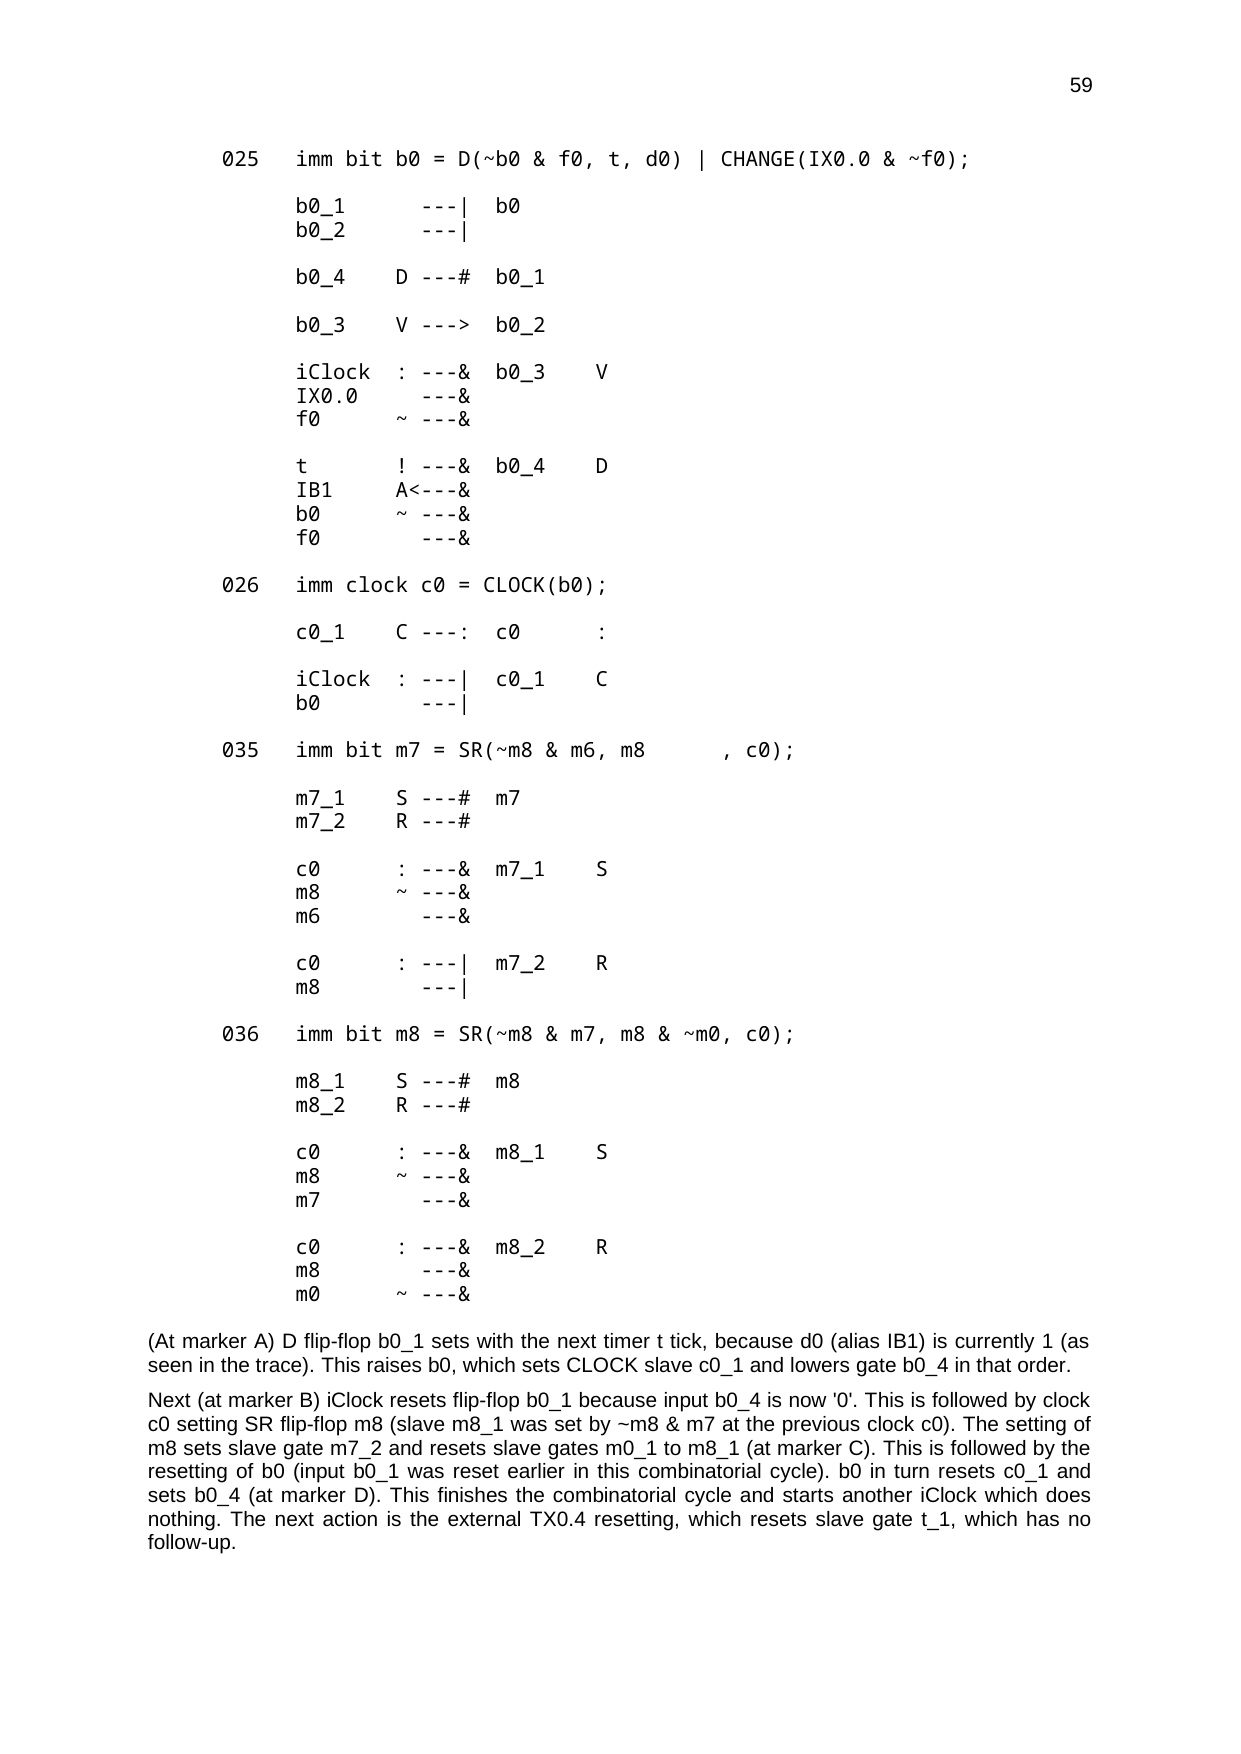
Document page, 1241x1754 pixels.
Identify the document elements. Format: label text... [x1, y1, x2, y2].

text b0_3 V ---> b0_2 [222, 313, 1092, 337]
text 025 imm bit b0 = D(~b0 & f0, t, d0) | CHANGE(IX0.0 & ~f0); [222, 148, 1092, 171]
text m7 ---& [222, 1188, 1092, 1212]
text c0_1 C ---: c0 : [222, 621, 1092, 644]
text m8_1 S ---# m8 [222, 1070, 1092, 1093]
text b0_2 ---| [222, 219, 1092, 242]
text 035 imm bit m7 = SR(~m8 & m6, m8 , c0); [222, 739, 1092, 762]
text f0 ---& [222, 526, 1092, 550]
text IX0.0 ---& [222, 384, 1092, 408]
text m0 ~ ---& [222, 1283, 1092, 1306]
text (At marker A) D flip-flop b0_1 sets with the next timer t tick, because d0 (alias IB1) is currently 1 (as seen in the trace). This raises b0, which sets CLOCK slave c0_1 and lowers gate b0_4 in that order. [148, 1330, 1092, 1377]
text IB1 A<---& [222, 479, 1092, 502]
text m8 ~ ---& [222, 1164, 1092, 1188]
text b0 ~ ---& [222, 502, 1092, 526]
text b0 ---| [222, 692, 1092, 715]
text f0 ~ ---& [222, 408, 1092, 431]
text iClock : ---& b0_3 V [222, 361, 1092, 384]
text m7_2 R ---# [222, 810, 1092, 833]
text m7_1 S ---# m7 [222, 786, 1092, 810]
text c0 : ---& m8_1 S [222, 1141, 1092, 1164]
text iClock : ---| c0_1 C [222, 668, 1092, 692]
text m8 ---| [222, 975, 1092, 999]
text c0 : ---& m8_2 R [222, 1235, 1092, 1259]
text m8_2 R ---# [222, 1093, 1092, 1117]
text 036 imm bit m8 = SR(~m8 & m7, m8 & ~m0, c0); [222, 1023, 1092, 1046]
text t ! ---& b0_4 D [222, 455, 1092, 479]
text 026 imm clock c0 = CLOCK(b0); [222, 573, 1092, 597]
text c0 : ---| m7_2 R [222, 952, 1092, 975]
text c0 : ---& m7_1 S [222, 857, 1092, 881]
text b0_4 D ---# b0_1 [222, 266, 1092, 289]
text b0_1 ---| b0 [222, 195, 1092, 219]
text m6 ---& [222, 904, 1092, 928]
text m8 ~ ---& [222, 881, 1092, 904]
text Next (at marker B) iClock resets flip-flop b0_1 because input b0_4 is now '0'. This is followed by clock c0 setting SR flip-flop m8 (slave m8_1 was set by ~m8 & m7 at the previous clock c0). The setting of m8 sets slave gate m7_2 and resets slave gates m0_1 to m8_1 (at marker C). This is followed by the resetting of b0 (input b0_1 was reset earlier in this combinatorial cycle). b0 in turn resets c0_1 and sets b0_4 (at marker D). This finishes the combinatorial cycle and starts another iClock which does nothing. The next action is the external TX0.4 resetting, which resets slave gate t_1, which has no follow-up. [148, 1389, 1092, 1554]
text m8 ---& [222, 1259, 1092, 1283]
